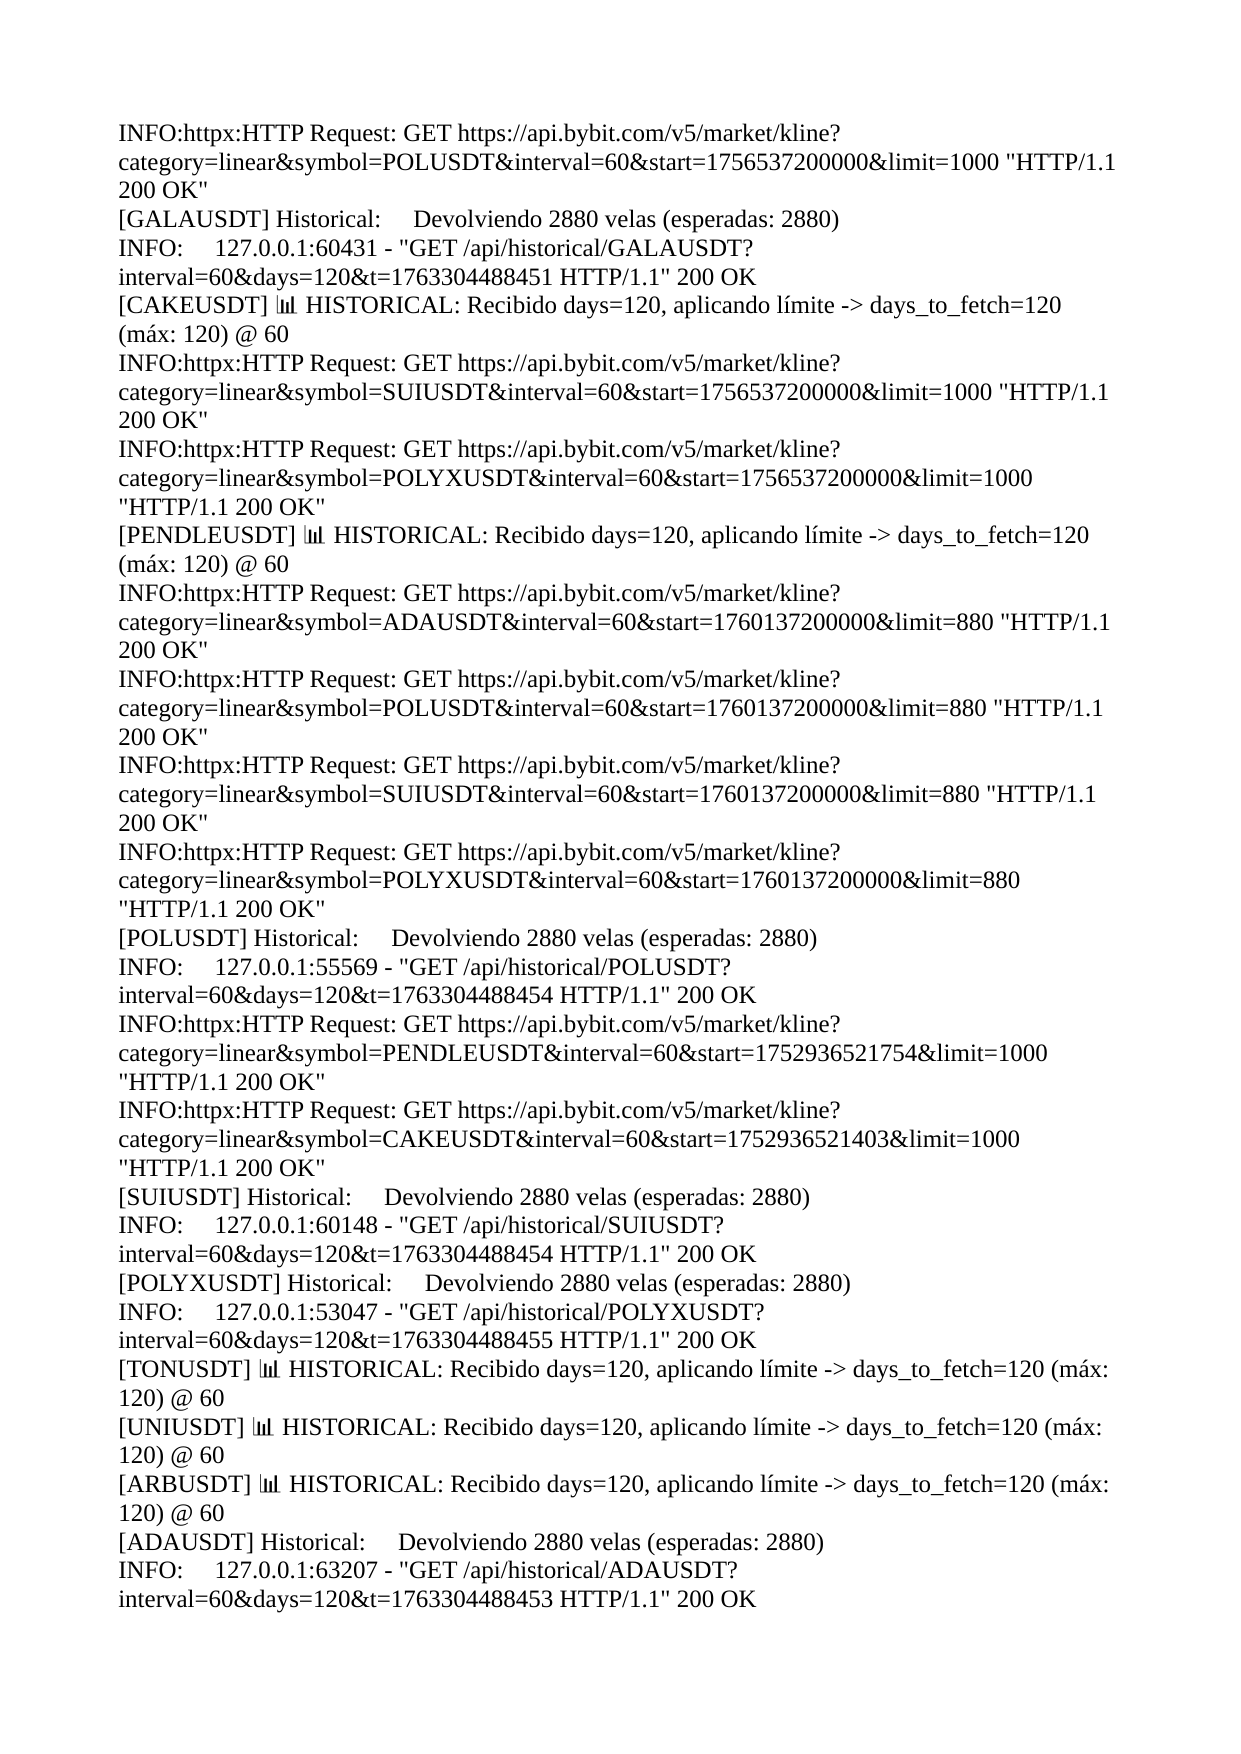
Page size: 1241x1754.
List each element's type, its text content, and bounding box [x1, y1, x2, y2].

text INFO: 127.0.0.1:60148 - "GET /api/historical/SUIUSDT?interval=60&days=120&t=1763304488454 HTTP/1.1" 200 OK [118, 1211, 1122, 1268]
text [SUIUSDT] Historical: ✅ Devolviendo 2880 velas (esperadas: 2880) [118, 1182, 1122, 1211]
text [UNIUSDT] 📊 HISTORICAL: Recibido days=120, aplicando límite -> days_to_fetch=120 (máx: 120) @ 60 [118, 1412, 1122, 1469]
text [TONUSDT] 📊 HISTORICAL: Recibido days=120, aplicando límite -> days_to_fetch=120 (máx: 120) @ 60 [118, 1354, 1122, 1412]
text [ARBUSDT] 📊 HISTORICAL: Recibido days=120, aplicando límite -> days_to_fetch=120 (máx: 120) @ 60 [118, 1469, 1122, 1527]
text INFO: 127.0.0.1:63207 - "GET /api/historical/ADAUSDT?interval=60&days=120&t=1763304488453 HTTP/1.1" 200 OK [118, 1556, 1122, 1613]
text INFO:httpx:HTTP Request: GET https://api.bybit.com/v5/market/kline?category=linear&symbol=POLUSDT&interval=60&start=1756537200000&limit=1000 "HTTP/1.1 200 OK" [118, 118, 1122, 204]
text INFO:httpx:HTTP Request: GET https://api.bybit.com/v5/market/kline?category=linear&symbol=CAKEUSDT&interval=60&start=1752936521403&limit=1000 "HTTP/1.1 200 OK" [118, 1096, 1122, 1182]
text [POLYXUSDT] Historical: ✅ Devolviendo 2880 velas (esperadas: 2880) [118, 1268, 1122, 1297]
text [GALAUSDT] Historical: ✅ Devolviendo 2880 velas (esperadas: 2880) [118, 204, 1122, 233]
text [CAKEUSDT] 📊 HISTORICAL: Recibido days=120, aplicando límite -> days_to_fetch=120 (máx: 120) @ 60 [118, 291, 1122, 348]
text INFO:httpx:HTTP Request: GET https://api.bybit.com/v5/market/kline?category=linear&symbol=POLYXUSDT&interval=60&start=1756537200000&limit=1000 "HTTP/1.1 200 OK" [118, 434, 1122, 521]
text INFO: 127.0.0.1:55569 - "GET /api/historical/POLUSDT?interval=60&days=120&t=1763304488454 HTTP/1.1" 200 OK [118, 952, 1122, 1009]
text [ADAUSDT] Historical: ✅ Devolviendo 2880 velas (esperadas: 2880) [118, 1527, 1122, 1556]
text [POLUSDT] Historical: ✅ Devolviendo 2880 velas (esperadas: 2880) [118, 923, 1122, 952]
text INFO:httpx:HTTP Request: GET https://api.bybit.com/v5/market/kline?category=linear&symbol=SUIUSDT&interval=60&start=1760137200000&limit=880 "HTTP/1.1 200 OK" [118, 751, 1122, 837]
text INFO: 127.0.0.1:53047 - "GET /api/historical/POLYXUSDT?interval=60&days=120&t=1763304488455 HTTP/1.1" 200 OK [118, 1297, 1122, 1354]
text INFO:httpx:HTTP Request: GET https://api.bybit.com/v5/market/kline?category=linear&symbol=ADAUSDT&interval=60&start=1760137200000&limit=880 "HTTP/1.1 200 OK" [118, 578, 1122, 664]
text INFO: 127.0.0.1:60431 - "GET /api/historical/GALAUSDT?interval=60&days=120&t=1763304488451 HTTP/1.1" 200 OK [118, 233, 1122, 291]
text INFO:httpx:HTTP Request: GET https://api.bybit.com/v5/market/kline?category=linear&symbol=PENDLEUSDT&interval=60&start=1752936521754&limit=1000 "HTTP/1.1 200 OK" [118, 1009, 1122, 1096]
text INFO:httpx:HTTP Request: GET https://api.bybit.com/v5/market/kline?category=linear&symbol=SUIUSDT&interval=60&start=1756537200000&limit=1000 "HTTP/1.1 200 OK" [118, 348, 1122, 434]
text INFO:httpx:HTTP Request: GET https://api.bybit.com/v5/market/kline?category=linear&symbol=POLYXUSDT&interval=60&start=1760137200000&limit=880 "HTTP/1.1 200 OK" [118, 837, 1122, 923]
text [PENDLEUSDT] 📊 HISTORICAL: Recibido days=120, aplicando límite -> days_to_fetch=120 (máx: 120) @ 60 [118, 521, 1122, 578]
text INFO:httpx:HTTP Request: GET https://api.bybit.com/v5/market/kline?category=linear&symbol=POLUSDT&interval=60&start=1760137200000&limit=880 "HTTP/1.1 200 OK" [118, 664, 1122, 751]
